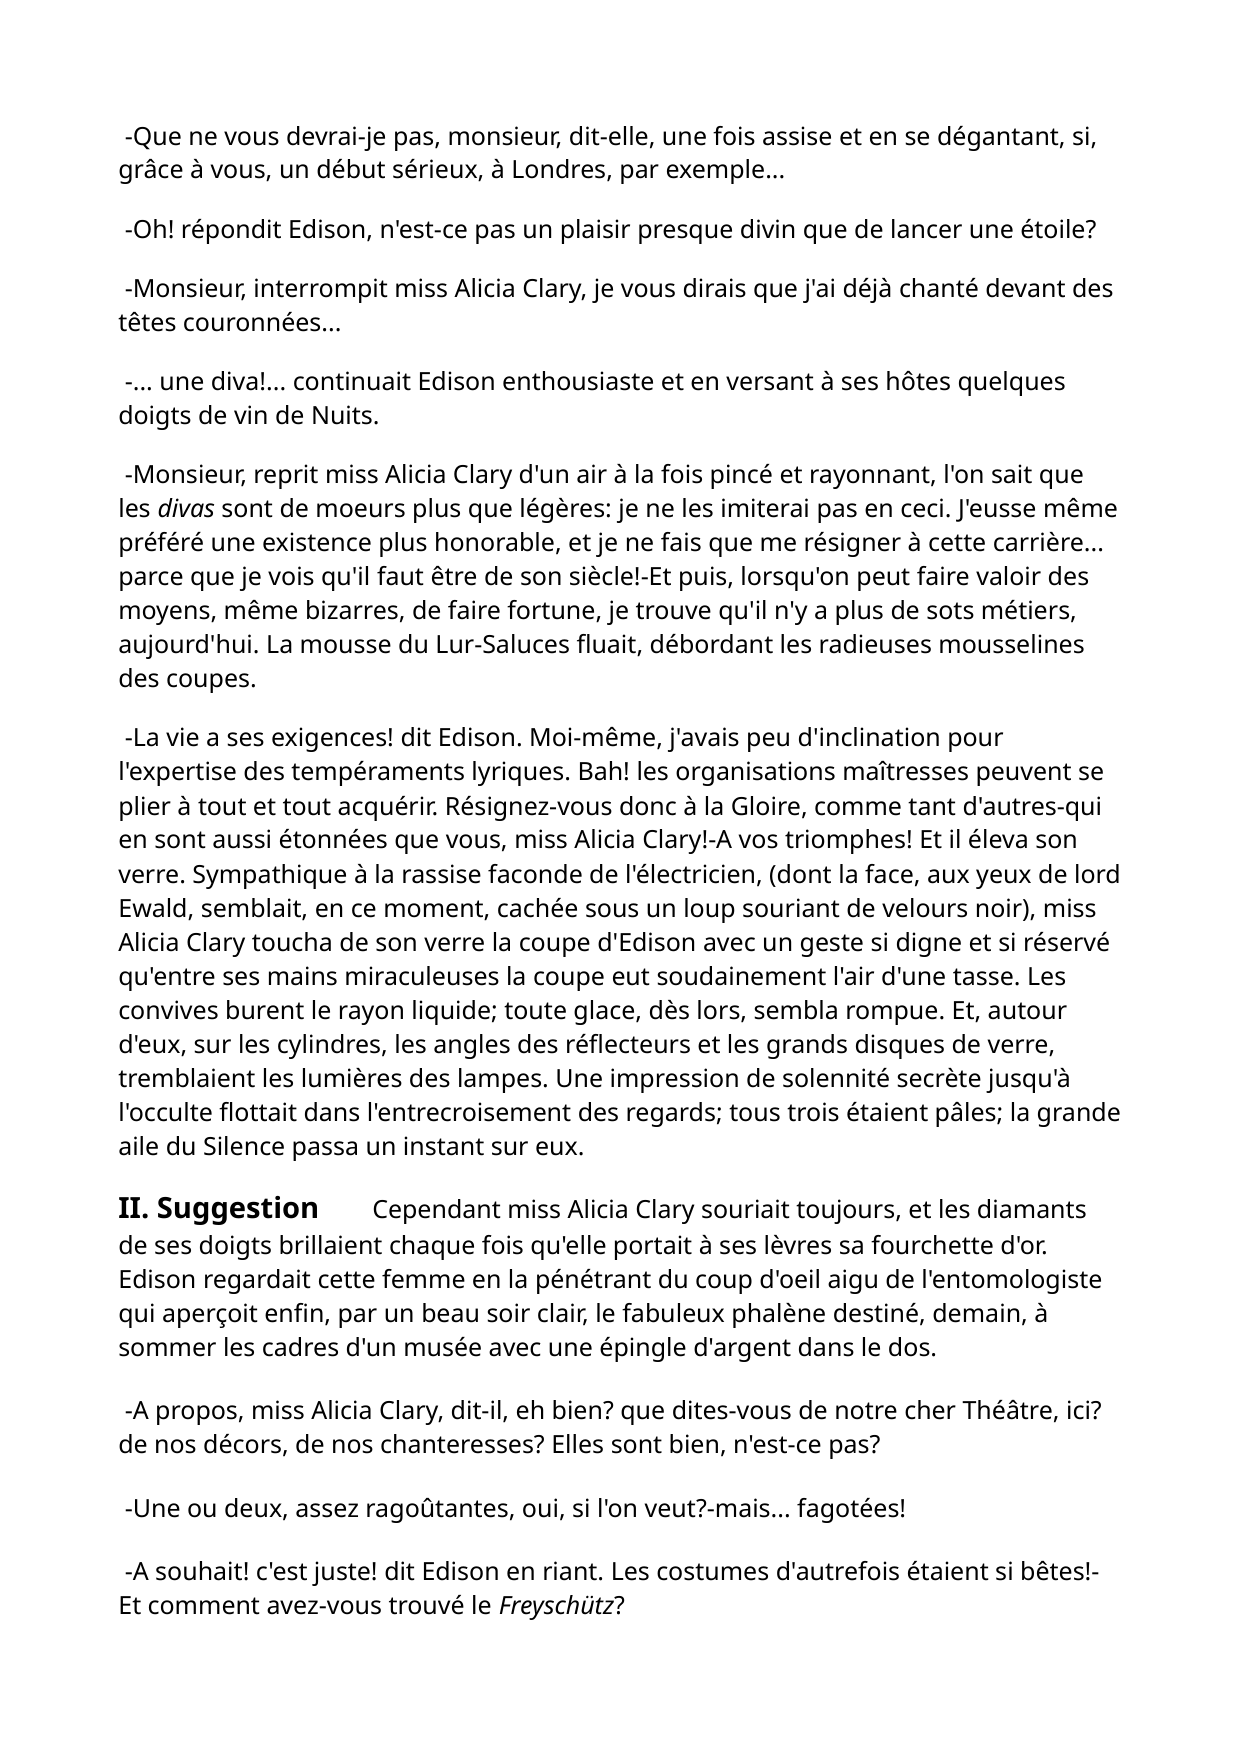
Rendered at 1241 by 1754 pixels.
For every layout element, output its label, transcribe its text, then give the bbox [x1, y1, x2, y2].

text -Une ou deux, assez ragoûtantes, oui, si l'on veut?-mais... fagotées! [118, 1490, 1122, 1524]
text -A souhait! c'est juste! dit Edison en riant. Les costumes d'autrefois étaient si bêtes!-Et comment avez-vous trouvé le Freyschütz? [118, 1553, 1122, 1622]
text -Monsieur, reprit miss Alicia Clary d'un air à la fois pincé et rayonnant, l'on sait que les divas sont de moeurs plus que légères: je ne les imiterai pas en ceci. J'eusse même préféré une existence plus honorable, et je ne fais que me résigner à cette carrière... parce que je vois qu'il faut être de son siècle!-Et puis, lorsqu'on peut faire valoir des moyens, même bizarres, de faire fortune, je trouve qu'il n'y a plus de sots métiers, aujourd'hui. La mousse du Lur-Saluces fluait, débordant les radieuses mousselines des coupes. [118, 457, 1122, 695]
text -A propos, miss Alicia Clary, dit-il, eh bien? que dites-vous de notre cher Théâtre, ici? de nos décors, de nos chanteresses? Elles sont bien, n'est-ce pas? [118, 1393, 1122, 1461]
text -... une diva!... continuait Edison enthousiaste et en versant à ses hôtes quelques doigts de vin de Nuits. [118, 363, 1122, 432]
text II. Suggestion Cependant miss Alicia Clary souriait toujours, et les diamants de ses doigts brillaient chaque fois qu'elle portait à ses lèvres sa fourchette d'or. Edison regardait cette femme en la pénétrant du coup d'oeil aigu de l'entomologiste qui aperçoit enfin, par un beau soir clair, le fabuleux phalène destiné, demain, à sommer les cadres d'un musée avec une épingle d'argent dans le dos. [118, 1188, 1122, 1364]
text -Que ne vous devrai-je pas, monsieur, dit-elle, une fois assise et en se dégantant, si, grâce à vous, un début sérieux, à Londres, par exemple... [118, 118, 1122, 186]
text -Monsieur, interrompit miss Alicia Clary, je vous dirais que j'ai déjà chanté devant des têtes couronnées... [118, 270, 1122, 338]
text -Oh! répondit Edison, n'est-ce pas un plaisir presque divin que de lancer une étoile? [118, 211, 1122, 245]
text -La vie a ses exigences! dit Edison. Moi-même, j'avais peu d'inclination pour l'expertise des tempéraments lyriques. Bah! les organisations maîtresses peuvent se plier à tout et tout acquérir. Résignez-vous donc à la Gloire, comme tant d'autres-qui en sont aussi étonnées que vous, miss Alicia Clary!-A vos triomphes! Et il éleva son verre. Sympathique à la rassise faconde de l'électricien, (dont la face, aux yeux de lord Ewald, semblait, en ce moment, cachée sous un loup souriant de velours noir), miss Alicia Clary toucha de son verre la coupe d'Edison avec un geste si digne et si réservé qu'entre ses mains miraculeuses la coupe eut soudainement l'air d'une tasse. Les convives burent le rayon liquide; toute glace, dès lors, sembla rompue. Et, autour d'eux, sur les cylindres, les angles des réflecteurs et les grands disques de verre, tremblaient les lumières des lampes. Une impression de solennité secrète jusqu'à l'occulte flottait dans l'entrecroisement des regards; tous trois étaient pâles; la grande aile du Silence passa un instant sur eux. [118, 720, 1122, 1163]
